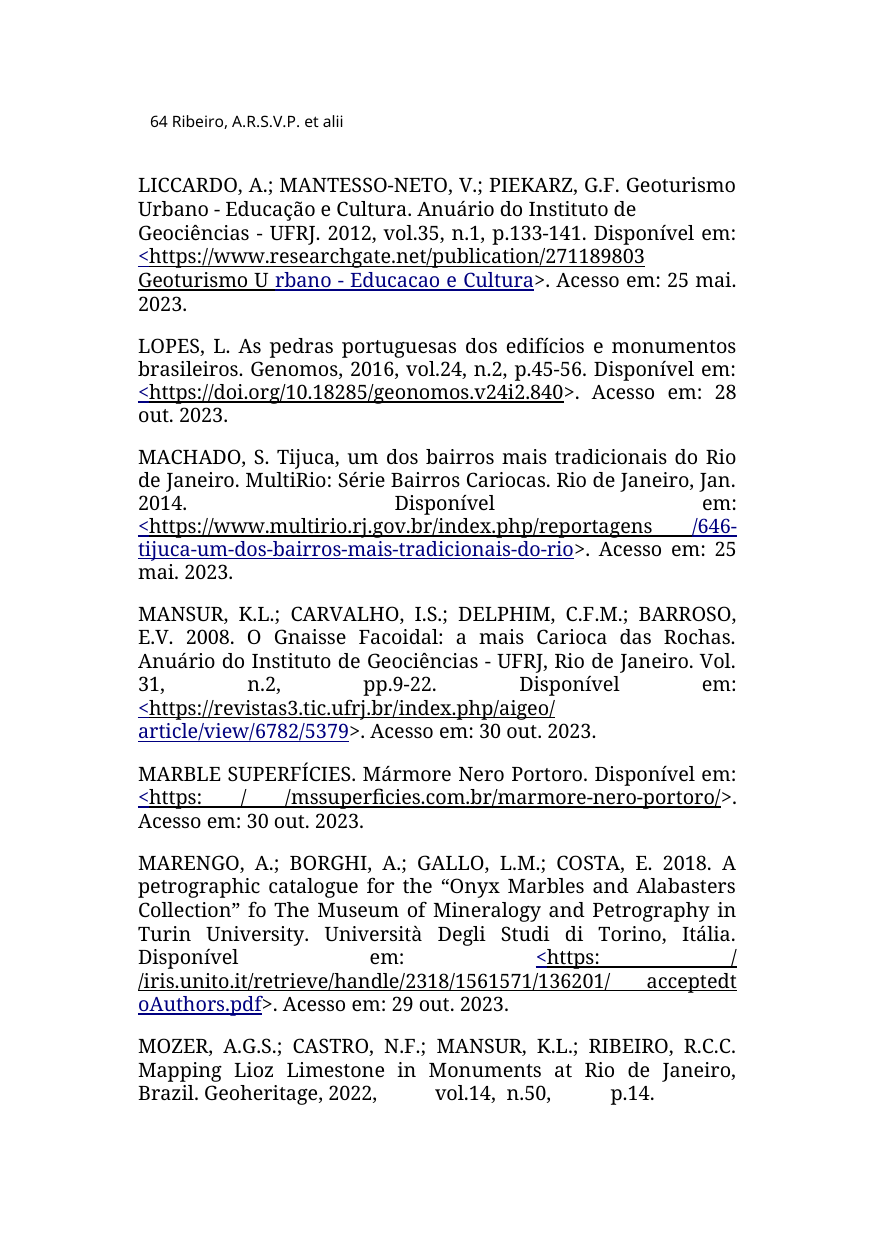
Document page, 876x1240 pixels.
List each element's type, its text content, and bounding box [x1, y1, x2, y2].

text MARENGO, A.; BORGHI, A.; GALLO, L.M.; COSTA, E. 2018. A petrographic catalogue for the “Onyx Marbles and Alabasters Collection” fo The Museum of Mineralogy and Petrography in Turin University. Università Degli Studi di Torino, Itália. Disponível em: <https: / /iris.unito.it/retrieve/handle/2318/1561571/136201/ acceptedt [138, 852, 737, 990]
text LOPES, L. As pedras portuguesas dos edifícios e monumentos brasileiros. Genomos, 2016, vol.24, n.2, p.45-56. Disponível em: <https://doi.org/10.18285/geonomos.v24i2.840>. Acesso em: 28 out. 2023. [138, 335, 737, 427]
text tijuca-um-dos-bairros-mais-tradicionais-do-rio>. Acesso em: 25 mai. 2023. [138, 537, 737, 584]
text oAuthors.pdf>. Acesso em: 29 out. 2023. [138, 991, 737, 1016]
text MARBLE SUPERFÍCIES. Mármore Nero Portoro. Disponível em: <https: / /mssuperficies.com.br/marmore-nero-portoro/>. Acesso em: 30 out. 2023. [138, 762, 737, 833]
text MOZER, A.G.S.; CASTRO, N.F.; MANSUR, K.L.; RIBEIRO, R.C.C. Mapping Lioz Limestone in Monuments at Rio de Janeiro, Brazil. Geoheritage, 2022, vol.14, n.50, p.14. [138, 1036, 737, 1105]
text MANSUR, K.L.; CARVALHO, I.S.; DELPHIM, C.F.M.; BARROSO, E.V. 2008. O Gnaisse Facoidal: a mais Carioca das Rochas. Anuário do Instituto de Geociências - UFRJ, Rio de Janeiro. Vol. 31, n.2, pp.9-22. Disponível em: <https://revistas3.tic.ufrj.br/index.php/aigeo/ article/view/6782/5379>. Acesso em: 30 out. 2023. [138, 602, 737, 743]
text MACHADO, S. Tijuca, um dos bairros mais tradicionais do Rio de Janeiro. MultiRio: Série Bairros Cariocas. Rio de Janeiro, Jan. 2014. Disponível em: <https://www.multirio.rj.gov.br/index.php/reportagens /646- [138, 446, 737, 535]
text Geociências - UFRJ. 2012, vol.35, n.1, p.133-141. Disponível em: <https://www.researchgate.net/publication/271189803 Geoturismo U rbano - Educacao e Cultura>. Acesso em: 25 mai. 2023. [138, 222, 737, 316]
text LICCARDO, A.; MANTESSO-NETO, V.; PIEKARZ, G.F. Geoturismo Urbano - Educação e Cultura. Anuário do Instituto de [138, 174, 737, 222]
